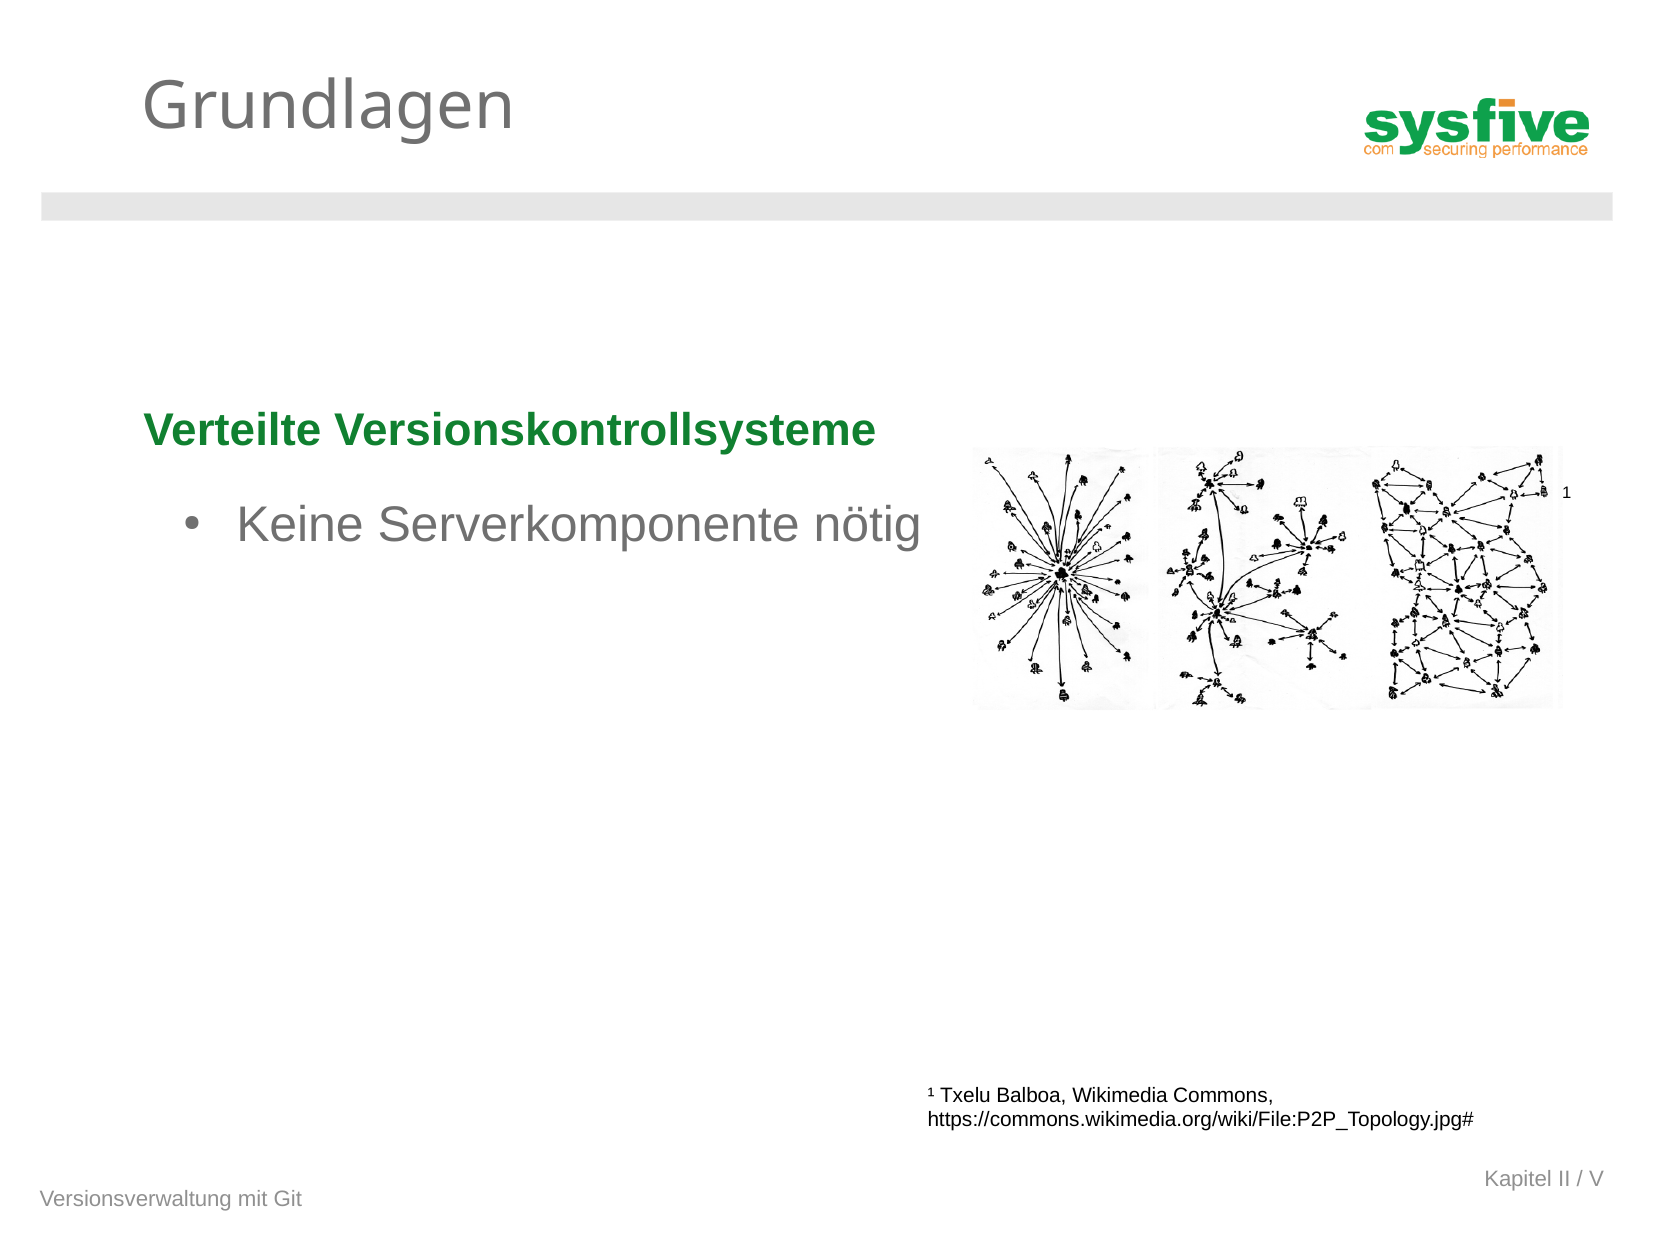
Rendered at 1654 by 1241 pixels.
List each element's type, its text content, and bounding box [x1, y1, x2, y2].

text_box Kapitel II / V [1458, 1139, 1630, 1218]
title Grundlagen [141, 59, 1099, 146]
text_box ¹ Txelu Balboa, Wikimedia Commons, https://commons.wikimedia.org/wiki/File:P2P_Topology.jpg# [912, 1080, 1654, 1135]
list Keine Serverkomponente nötig [165, 496, 1276, 1111]
picture [1364, 98, 1589, 158]
picture [956, 439, 1563, 715]
title Verteilte Versionskontrollsysteme [143, 386, 1100, 473]
text_box Versionsverwaltung mit Git [11, 1181, 331, 1217]
text_box 1 [1563, 477, 1577, 508]
text_box [41, 192, 1613, 221]
